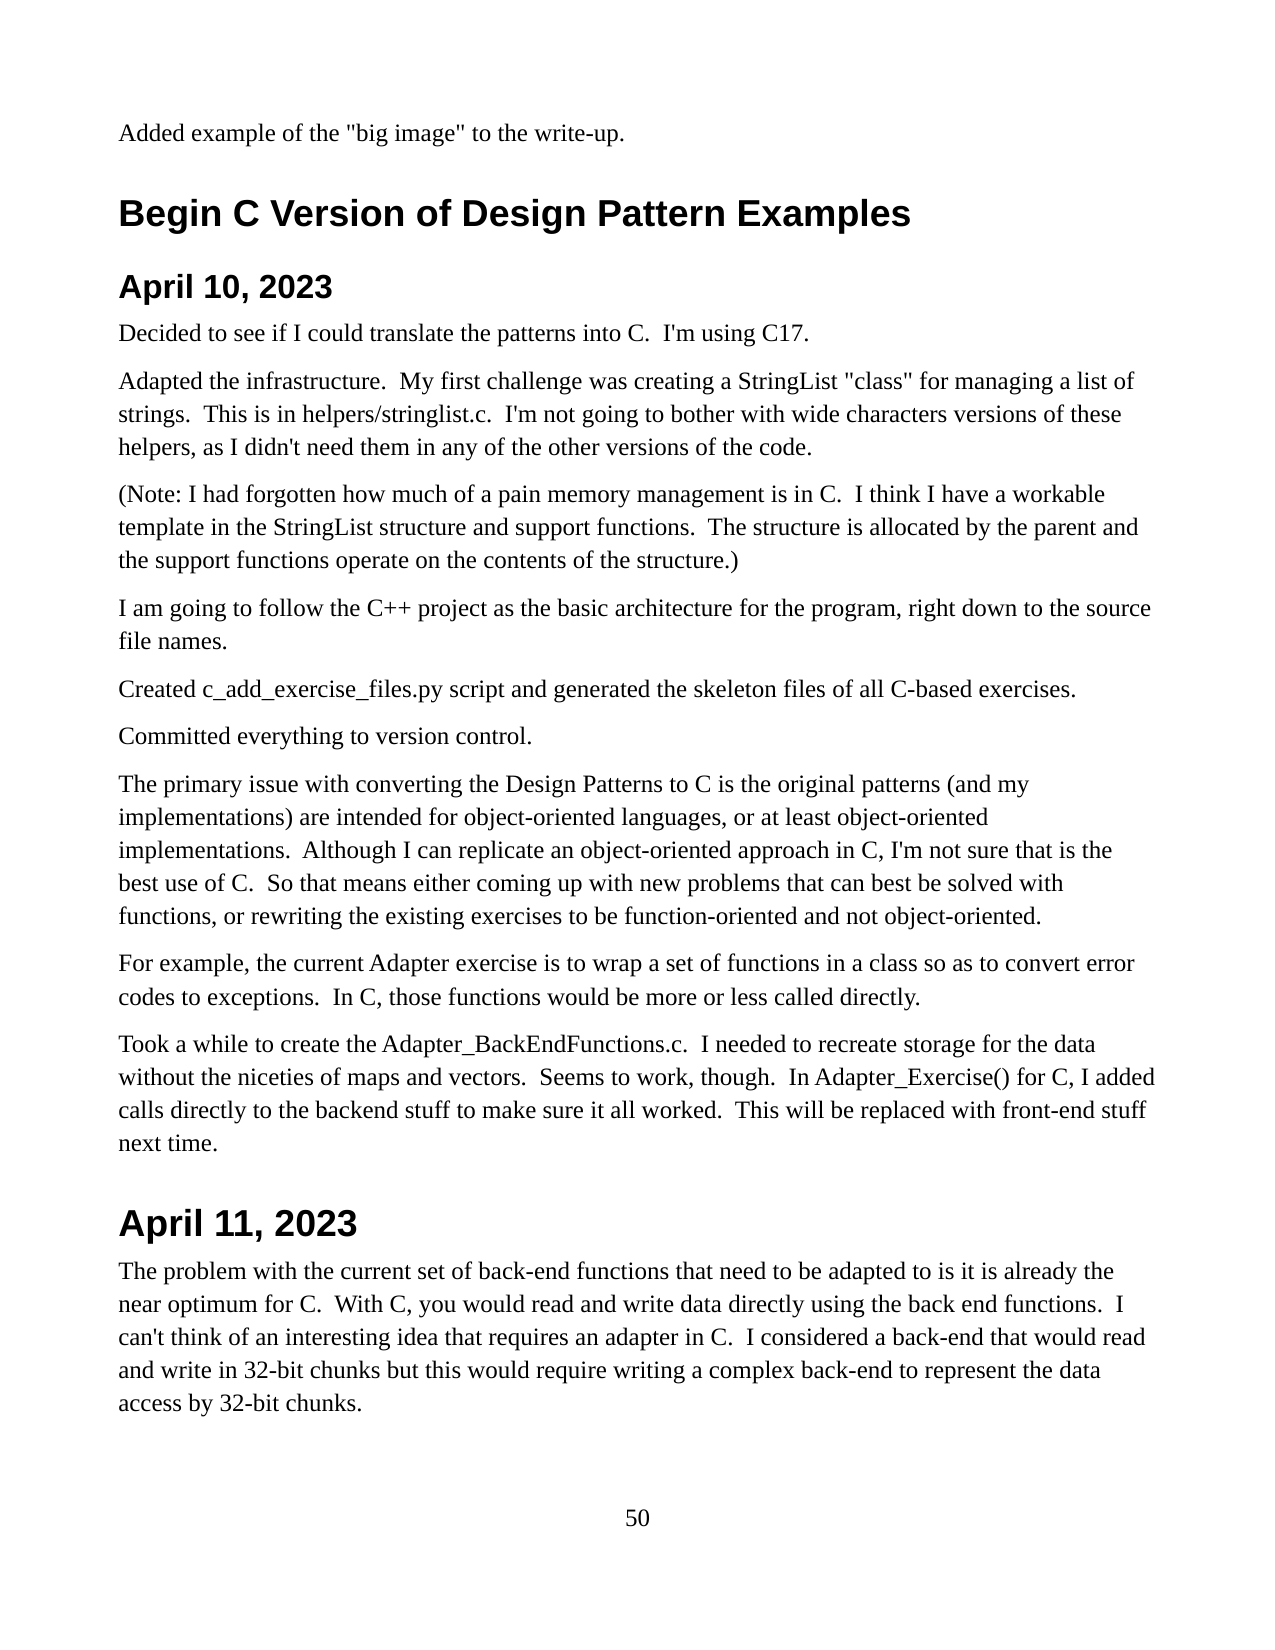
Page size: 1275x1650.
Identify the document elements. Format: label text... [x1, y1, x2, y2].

subtitle April 11, 2023 [118, 1201, 1157, 1244]
text The primary issue with converting the Design Patterns to C is the original patterns (and my implementations) are intended for object-oriented languages, or at least object-oriented implementations. Although I can replicate an object-oriented approach in C, I'm not sure that is the best use of C. So that means either coming up with new problems that can best be solved with functions, or rewriting the existing exercises to be function-oriented and not object-oriented. [118, 769, 1157, 930]
text Committed everything to version control. [118, 721, 1157, 750]
text For example, the current Adapter exercise is to wrap a set of functions in a class so as to convert error codes to exceptions. In C, those functions would be more or less called directly. [118, 948, 1157, 1010]
subtitle April 10, 2023 [118, 267, 1157, 306]
subtitle Begin C Version of Design Pattern Examples [118, 191, 1157, 234]
text Took a while to create the Adapter_BackEndFunctions.c. I needed to recreate storage for the data without the niceties of maps and vectors. Seems to work, though. In Adapter_Exercise() for C, I added calls directly to the backend stuff to make sure it all worked. This will be replaced with front-end stuff next time. [118, 1029, 1157, 1157]
text I am going to follow the C++ project as the basic architecture for the program, right down to the source file names. [118, 593, 1157, 655]
text Adapted the infrastructure. My first challenge was creating a StringList "class" for managing a list of strings. This is in helpers/stringlist.c. I'm not going to bother with wide characters versions of these helpers, as I didn't need them in any of the other versions of the code. [118, 366, 1157, 461]
text Added example of the "big image" to the write-up. [118, 118, 1157, 147]
text Created c_add_exercise_files.py script and generated the skeleton files of all C-based exercises. [118, 674, 1157, 702]
text (Note: I had forgotten how much of a pain memory management is in C. I think I have a workable template in the StringList structure and support functions. The structure is allocated by the parent and the support functions operate on the contents of the structure.) [118, 479, 1157, 574]
text Decided to see if I could translate the patterns into C. I'm using C17. [118, 318, 1157, 347]
text The problem with the current set of back-end functions that need to be adapted to is it is already the near optimum for C. With C, you would read and write data directly using the back end functions. I can't think of an interesting idea that requires an adapter in C. I considered a back-end that would read and write in 32-bit chunks but this would require writing a complex back-end to represent the data access by 32-bit chunks. [118, 1256, 1157, 1417]
